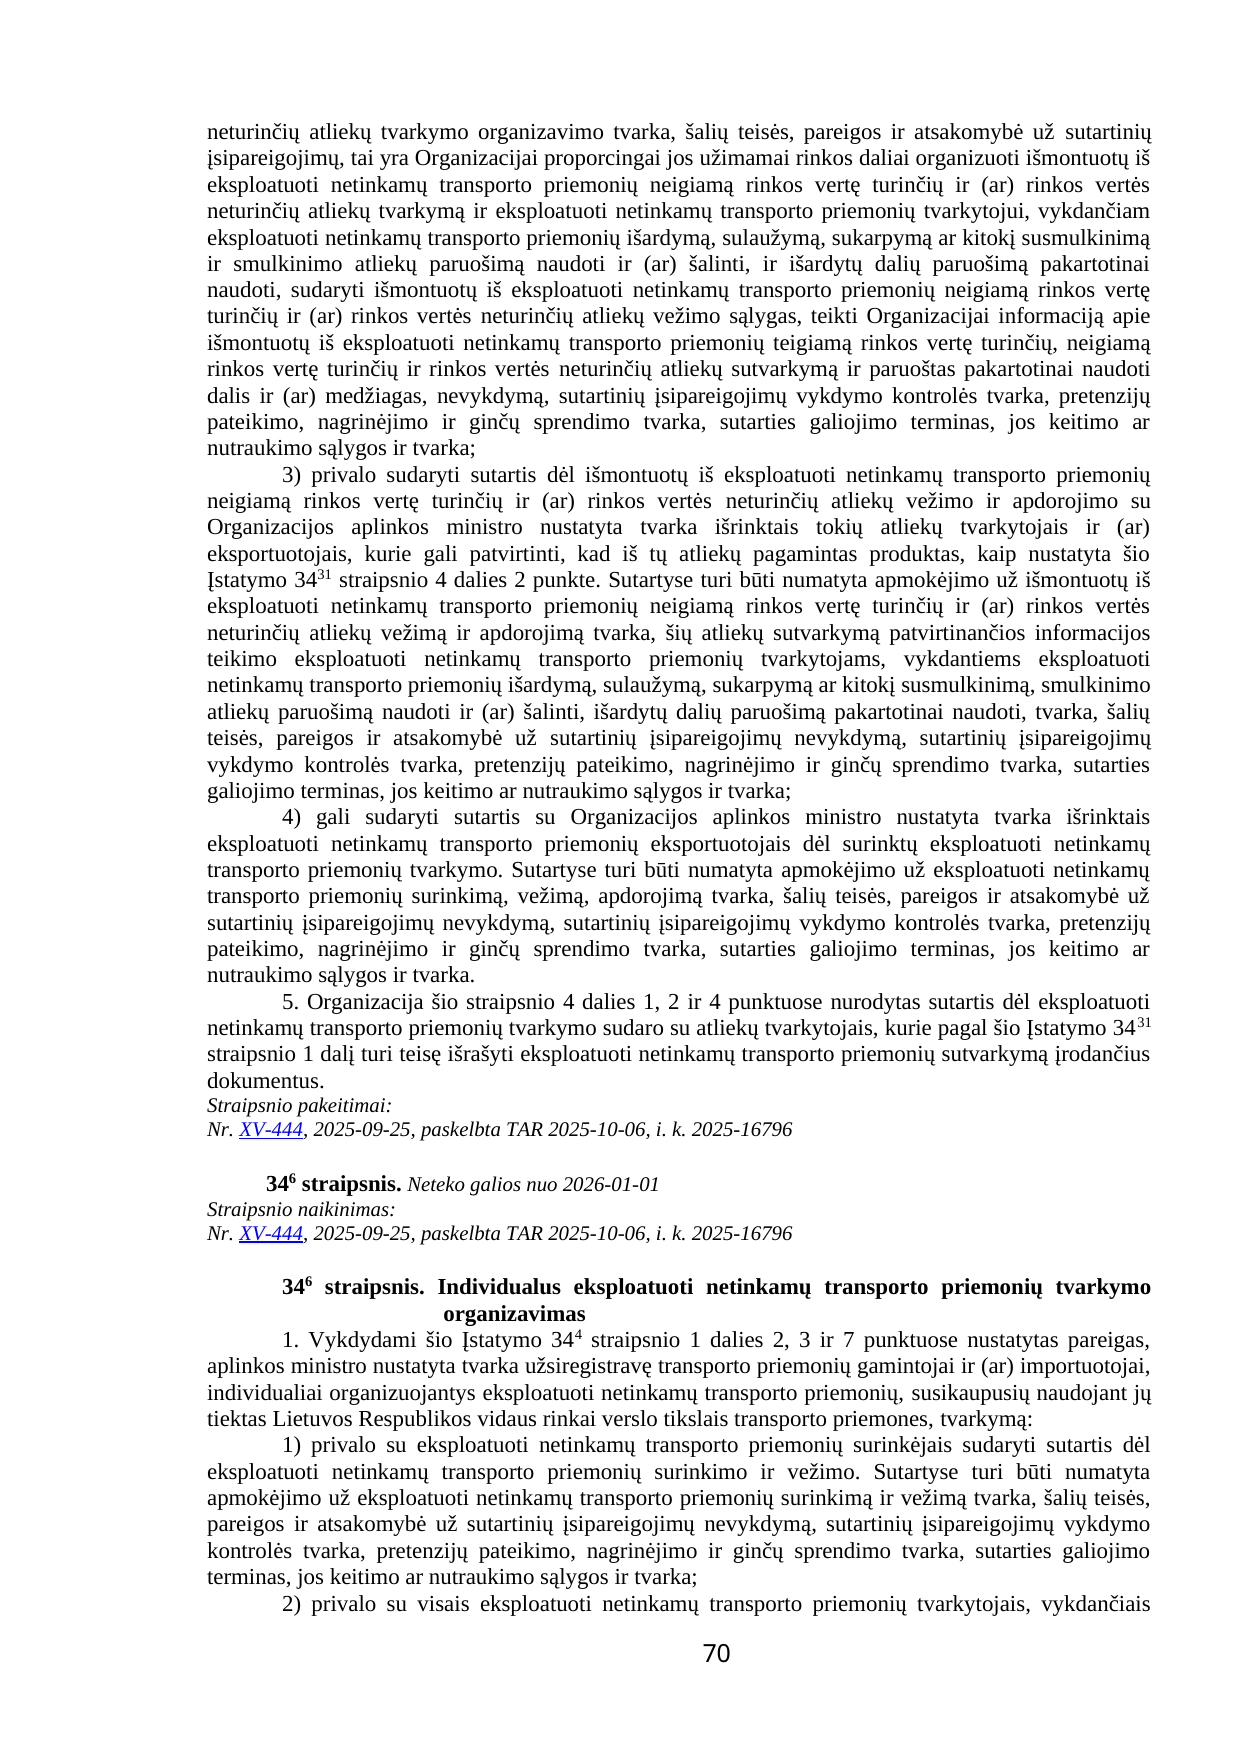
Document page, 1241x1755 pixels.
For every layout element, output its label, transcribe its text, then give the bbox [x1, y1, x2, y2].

text Nr. XV-444, 2025-09-25, paskelbta TAR 2025-10-06, i. k. 2025-16796 [207, 1117, 1152, 1141]
text Nr. XV-444, 2025-09-25, paskelbta TAR 2025-10-06, i. k. 2025-16796 [207, 1221, 1152, 1244]
text 4) gali sudaryti sutartis su Organizacijos aplinkos ministro nustatyta tvarka išrinktais eksploatuoti netinkamų transporto priemonių eksportuotojais dėl surinktų eksploatuoti netinkamų transporto priemonių tvarkymo. Sutartyse turi būti numatyta apmokėjimo už eksploatuoti netinkamų transporto priemonių surinkimą, vežimą, apdorojimą tvarka, šalių teisės, pareigos ir atsakomybė už sutartinių įsipareigojimų nevykdymą, sutartinių įsipareigojimų vykdymo kontrolės tvarka, pretenzijų pateikimo, nagrinėjimo ir ginčų sprendimo tvarka, sutarties galiojimo terminas, jos keitimo ar nutraukimo sąlygos ir tvarka. [207, 803, 1152, 988]
text Straipsnio pakeitimai: [207, 1093, 1152, 1117]
text 2) privalo su visais eksploatuoti netinkamų transporto priemonių tvarkytojais, vykdančiais [207, 1589, 1152, 1616]
text 5. Organizacija šio straipsnio 4 dalies 1, 2 ir 4 punktuose nurodytas sutartis dėl eksploatuoti netinkamų transporto priemonių tvarkymo sudaro su atliekų tvarkytojais, kurie pagal šio Įstatymo 3431 straipsnio 1 dalį turi teisę išrašyti eksploatuoti netinkamų transporto priemonių sutvarkymą įrodančius dokumentus. [207, 988, 1152, 1093]
text 1) privalo su eksploatuoti netinkamų transporto priemonių surinkėjais sudaryti sutartis dėl eksploatuoti netinkamų transporto priemonių surinkimo ir vežimo. Sutartyse turi būti numatyta apmokėjimo už eksploatuoti netinkamų transporto priemonių surinkimą ir vežimą tvarka, šalių teisės, pareigos ir atsakomybė už sutartinių įsipareigojimų nevykdymą, sutartinių įsipareigojimų vykdymo kontrolės tvarka, pretenzijų pateikimo, nagrinėjimo ir ginčų sprendimo tvarka, sutarties galiojimo terminas, jos keitimo ar nutraukimo sąlygos ir tvarka; [207, 1431, 1152, 1589]
text Straipsnio naikinimas: [207, 1196, 1152, 1221]
text 346 straipsnis. Individualus eksploatuoti netinkamų transporto priemonių tvarkymo organizavimas [282, 1273, 1152, 1326]
text 346 straipsnis. Neteko galios nuo 2026-01-01 [207, 1170, 1152, 1196]
text 3) privalo sudaryti sutartis dėl išmontuotų iš eksploatuoti netinkamų transporto priemonių neigiamą rinkos vertę turinčių ir (ar) rinkos vertės neturinčių atliekų vežimo ir apdorojimo su Organizacijos aplinkos ministro nustatyta tvarka išrinktais tokių atliekų tvarkytojais ir (ar) eksportuotojais, kurie gali patvirtinti, kad iš tų atliekų pagamintas produktas, kaip nustatyta šio Įstatymo 3431 straipsnio 4 dalies 2 punkte. Sutartyse turi būti numatyta apmokėjimo už išmontuotų iš eksploatuoti netinkamų transporto priemonių neigiamą rinkos vertę turinčių ir (ar) rinkos vertės neturinčių atliekų vežimą ir apdorojimą tvarka, šių atliekų sutvarkymą patvirtinančios informacijos teikimo eksploatuoti netinkamų transporto priemonių tvarkytojams, vykdantiems eksploatuoti netinkamų transporto priemonių išardymą, sulaužymą, sukarpymą ar kitokį susmulkinimą, smulkinimo atliekų paruošimą naudoti ir (ar) šalinti, išardytų dalių paruošimą pakartotinai naudoti, tvarka, šalių teisės, pareigos ir atsakomybė už sutartinių įsipareigojimų nevykdymą, sutartinių įsipareigojimų vykdymo kontrolės tvarka, pretenzijų pateikimo, nagrinėjimo ir ginčų sprendimo tvarka, sutarties galiojimo terminas, jos keitimo ar nutraukimo sąlygos ir tvarka; [207, 461, 1152, 803]
text 1. Vykdydami šio Įstatymo 344 straipsnio 1 dalies 2, 3 ir 7 punktuose nustatytas pareigas, aplinkos ministro nustatyta tvarka užsiregistravę transporto priemonių gamintojai ir (ar) importuotojai, individualiai organizuojantys eksploatuoti netinkamų transporto priemonių, susikaupusių naudojant jų tiektas Lietuvos Respublikos vidaus rinkai verslo tikslais transporto priemones, tvarkymą: [207, 1326, 1152, 1431]
text neturinčių atliekų tvarkymo organizavimo tvarka, šalių teisės, pareigos ir atsakomybė už sutartinių įsipareigojimų, tai yra Organizacijai proporcingai jos užimamai rinkos daliai organizuoti išmontuotų iš eksploatuoti netinkamų transporto priemonių neigiamą rinkos vertę turinčių ir (ar) rinkos vertės neturinčių atliekų tvarkymą ir eksploatuoti netinkamų transporto priemonių tvarkytojui, vykdančiam eksploatuoti netinkamų transporto priemonių išardymą, sulaužymą, sukarpymą ar kitokį susmulkinimą ir smulkinimo atliekų paruošimą naudoti ir (ar) šalinti, ir išardytų dalių paruošimą pakartotinai naudoti, sudaryti išmontuotų iš eksploatuoti netinkamų transporto priemonių neigiamą rinkos vertę turinčių ir (ar) rinkos vertės neturinčių atliekų vežimo sąlygas, teikti Organizacijai informaciją apie išmontuotų iš eksploatuoti netinkamų transporto priemonių teigiamą rinkos vertę turinčių, neigiamą rinkos vertę turinčių ir rinkos vertės neturinčių atliekų sutvarkymą ir paruoštas pakartotinai naudoti dalis ir (ar) medžiagas, nevykdymą, sutartinių įsipareigojimų vykdymo kontrolės tvarka, pretenzijų pateikimo, nagrinėjimo ir ginčų sprendimo tvarka, sutarties galiojimo terminas, jos keitimo ar nutraukimo sąlygos ir tvarka; [207, 118, 1152, 461]
